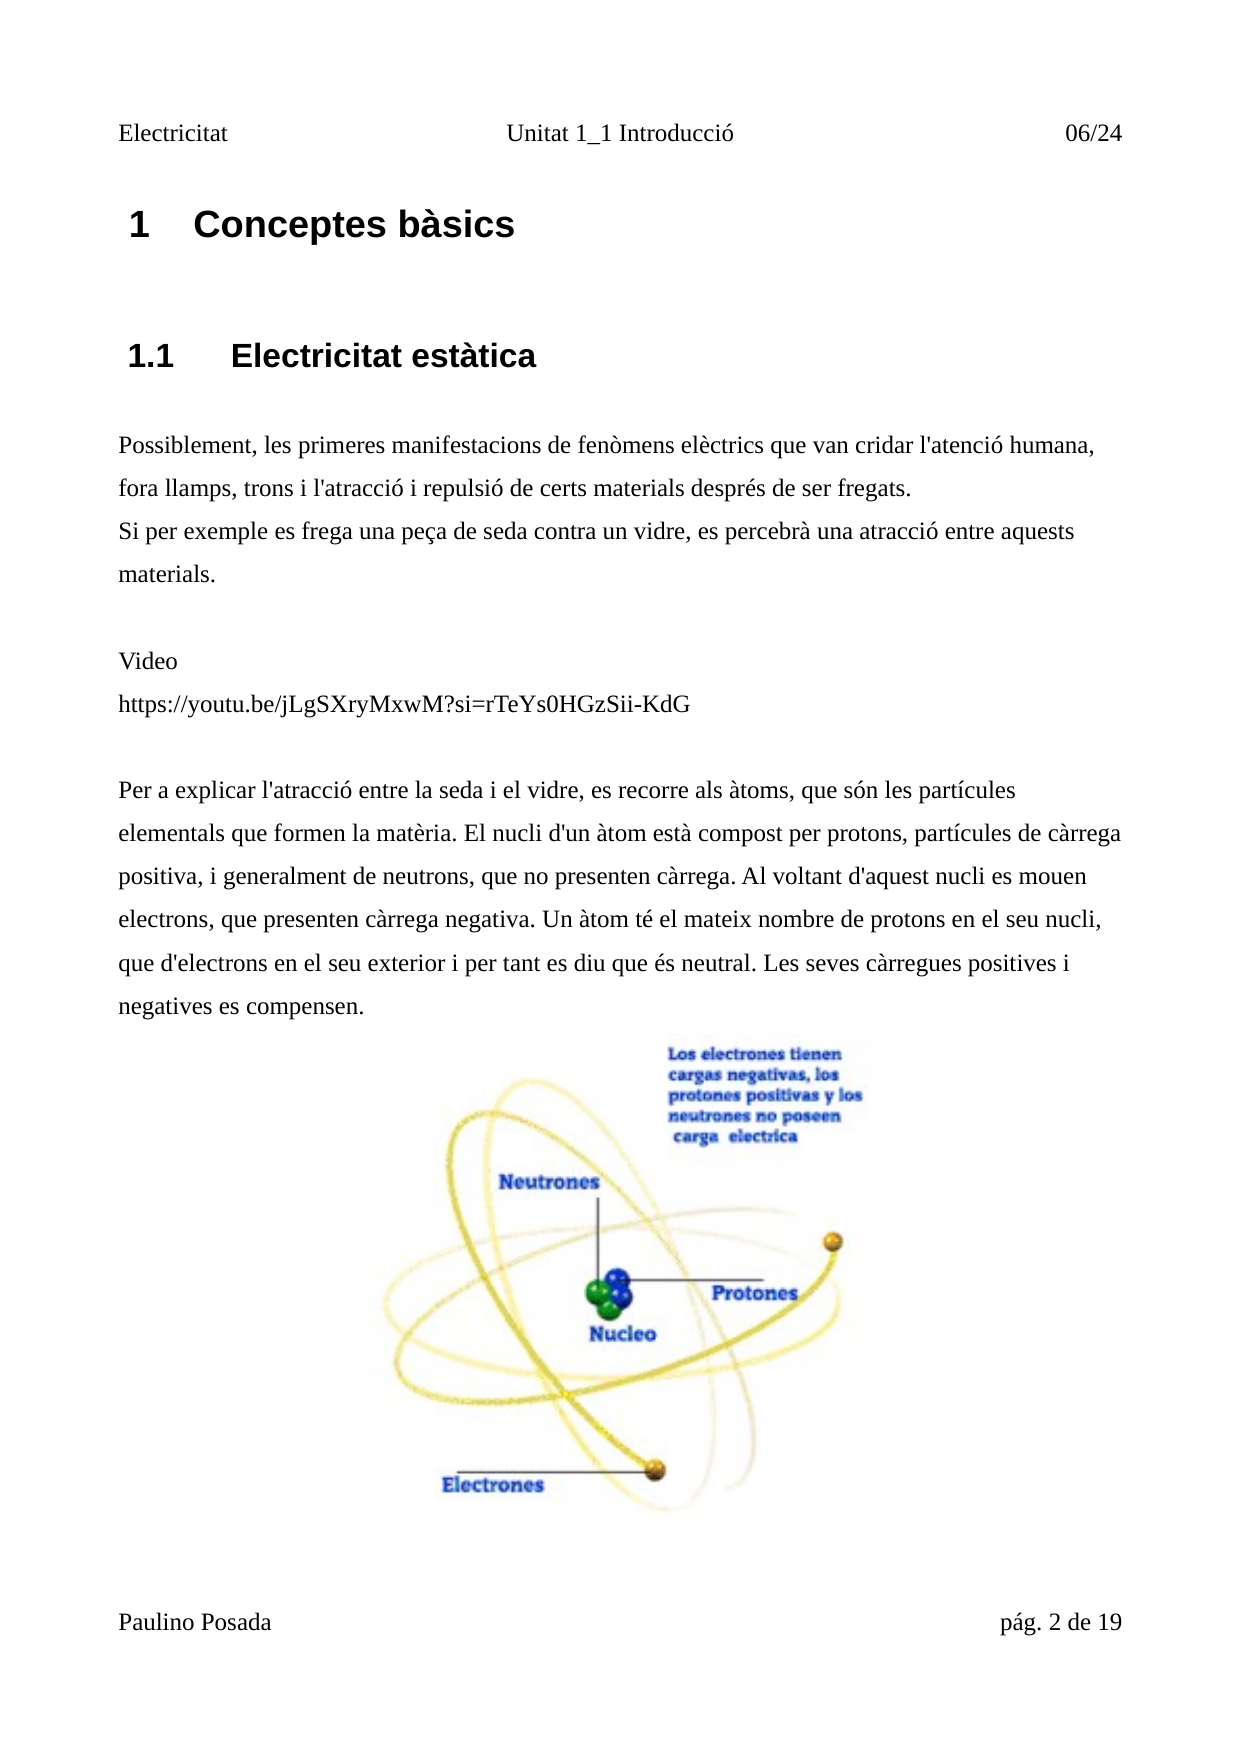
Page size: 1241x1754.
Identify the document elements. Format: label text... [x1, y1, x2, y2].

text https://youtu.be/jLgSXryMxwM?si=rTeYs0HGzSii-KdG [118, 689, 1122, 718]
text Si per exemple es frega una peça de seda contra un vidre, es percebrà una atracció entre aquests materials. [118, 516, 1122, 588]
text Per a explicar l'atracció entre la seda i el vidre, es recorre als àtoms, que són les partícules elementals que formen la matèria. El nucli d'un àtom està compost per protons, partícules de càrrega positiva, i generalment de neutrons, que no presenten càrrega. Al voltant d'aquest nucli es mouen electrons, que presenten càrrega negativa. Un àtom té el mateix nombre de protons en el seu nucli, que d'electrons en el seu exterior i per tant es diu que és neutral. Les seves càrregues positives i negatives es compensen. [118, 775, 1122, 1019]
subtitle Conceptes bàsics [118, 201, 1122, 245]
picture [368, 1033, 873, 1522]
text Video [118, 646, 1122, 674]
text Possiblement, les primeres manifestacions de fenòmens elèctrics que van cridar l'atenció humana, fora llamps, trons i l'atracció i repulsió de certs materials després de ser fregats. [118, 430, 1122, 502]
subtitle Electricitat estàtica [118, 336, 1122, 374]
